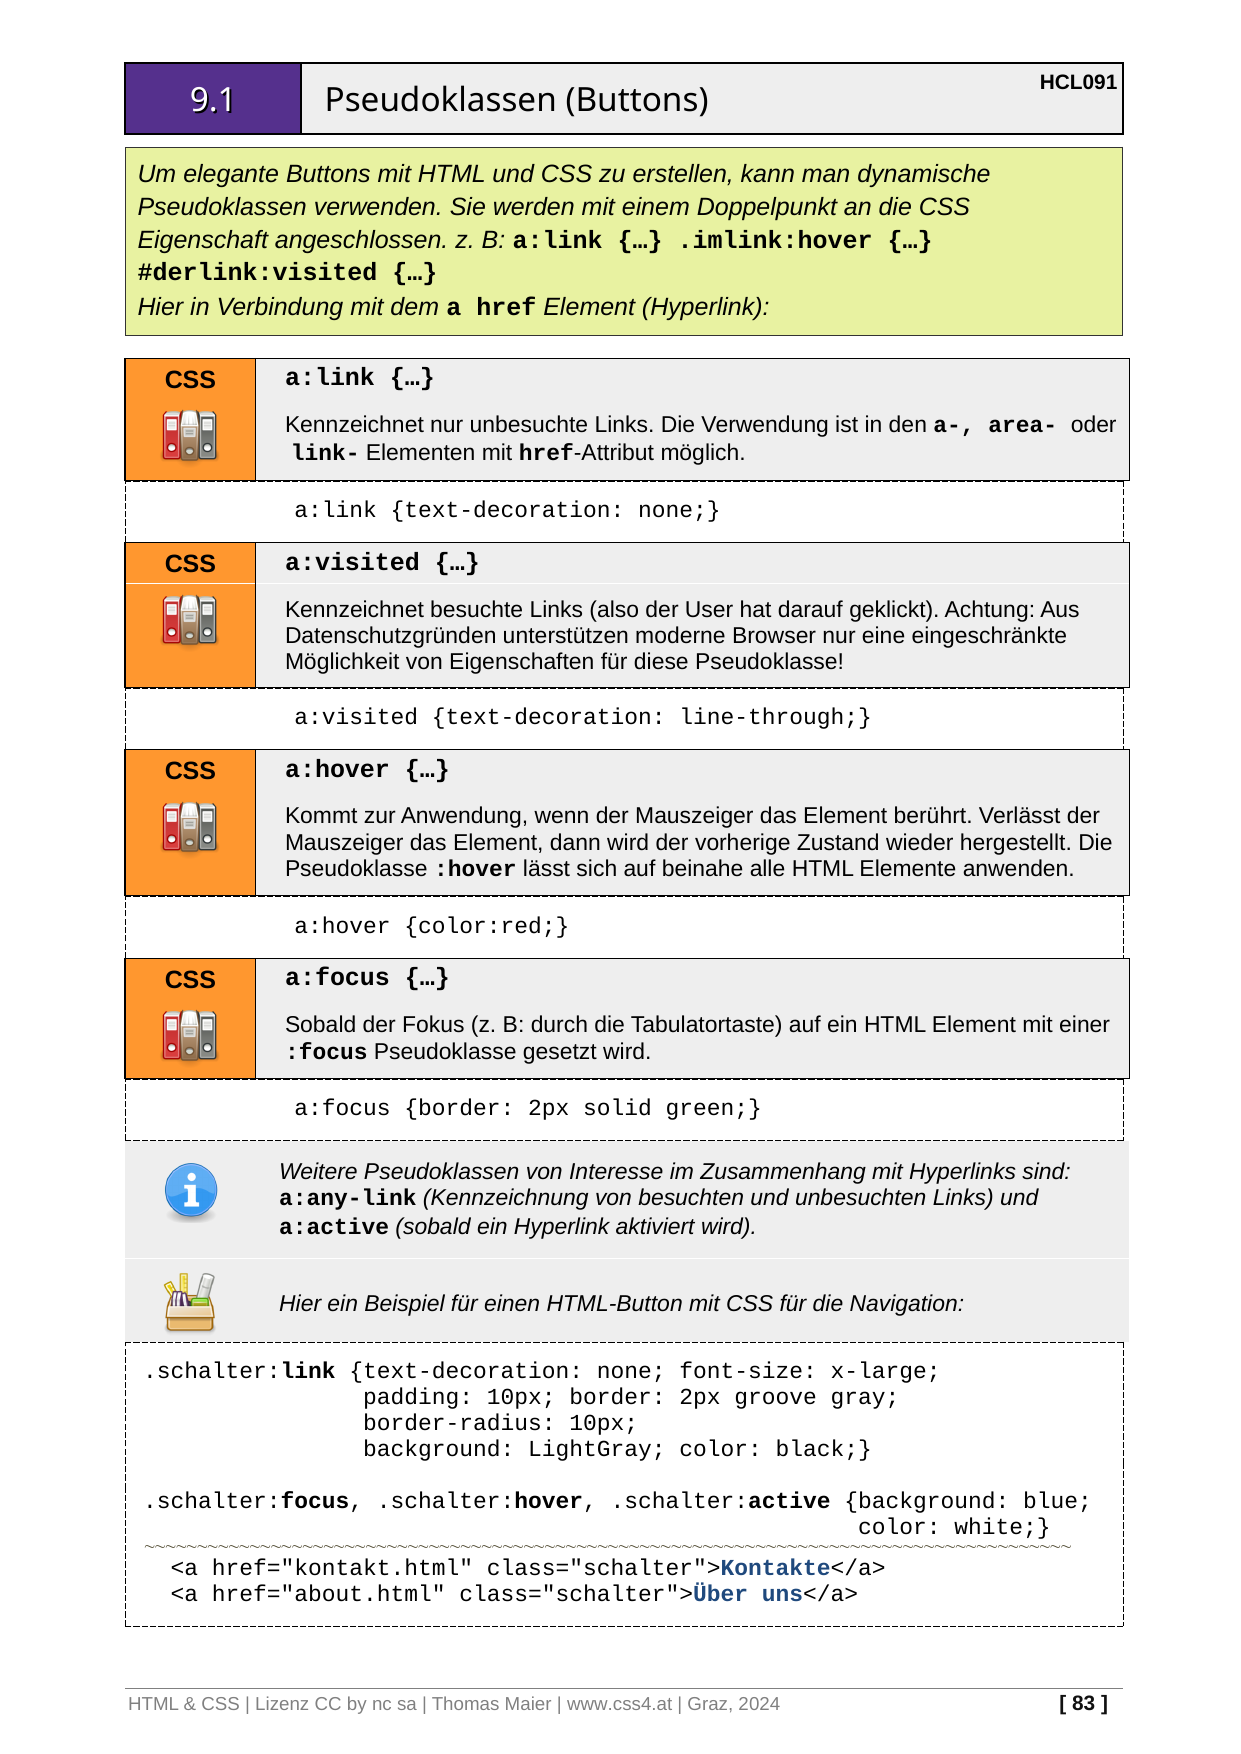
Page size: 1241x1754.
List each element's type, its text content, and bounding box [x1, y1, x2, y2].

table_cell [126, 584, 255, 687]
table_header CSS [126, 959, 255, 999]
text a:link {text-decoration: none;} [125, 481, 1123, 542]
picture [157, 1005, 223, 1070]
text Um elegante Buttons mit HTML und CSS zu erstellen, kann man dynamische Pseudoklassen verwenden. Sie werden mit einem Doppelpunkt an die CSS Eigenschaft angeschlossen. z. B: a:link {…} .imlink:hover {…} #derlink:visited {…} Hier in Verbindung mit dem a href Element (Hyperlink): [126, 148, 1122, 335]
picture [157, 796, 223, 861]
picture [157, 1270, 223, 1336]
table_header a:visited {…} [256, 543, 1129, 583]
picture [161, 1163, 220, 1223]
picture [157, 589, 223, 654]
table_header 9.1 [126, 64, 300, 133]
table_cell [126, 399, 255, 480]
table_cell [126, 790, 255, 895]
text .schalter:link {text-decoration: none; font-size: x-large; padding: 10px; border: 2px groove gray; border-radius: 10px; background: LightGray; color: black;} [125, 1342, 1123, 1463]
table_header CSS [126, 543, 255, 583]
table_cell [126, 999, 255, 1078]
table_header [125, 1259, 255, 1342]
table_cell Kennzeichnet besuchte Links (also der User hat darauf geklickt). Achtung: Aus Datenschutzgründen unterstützen moderne Browser nur eine eingeschränkte Möglichkeit von Eigenschaften für diese Pseudoklasse! [256, 584, 1129, 687]
table_cell Kommt zur Anwendung, wenn der Mauszeiger das Element berührt. Verlässt der Mauszeiger das Element, dann wird der vorherige Zustand wieder hergestellt. Die Pseudoklasse :hover lässt sich auf beinahe alle HTML Elemente anwenden. [256, 790, 1129, 895]
text a:focus {border: 2px solid green;} [125, 1079, 1123, 1141]
text .schalter:focus, .schalter:hover, .schalter:active {background: blue; color: white;}  <a href="kontakt.html" class="schalter">Kontakte</a> <a href="about.html" class="schalter">Über uns</a> [125, 1471, 1123, 1626]
table_header CSS [126, 750, 255, 790]
table_header a:hover {…} [256, 750, 1129, 790]
table_header CSS [126, 359, 255, 399]
table_header Hier ein Beispiel für einen HTML-Button mit CSS für die Navigation: [255, 1259, 1129, 1342]
text a:visited {text-decoration: line-through;} [125, 688, 1123, 749]
table_header Weitere Pseudoklassen von Interesse im Zusammenhang mit Hyperlinks sind: a:any-link (Kennzeichnung von besuchten und unbesuchten Links) und a:active (sobald ein Hyperlink aktiviert wird). [255, 1141, 1129, 1258]
table_header Pseudoklassen (Buttons) [302, 64, 888, 133]
table_cell Sobald der Fokus (z. B: durch die Tabulatortaste) auf ein HTML Element mit einer :focus Pseudoklasse gesetzt wird. [256, 999, 1129, 1078]
picture [157, 404, 223, 470]
table_header a:focus {…} [256, 959, 1129, 999]
text a:hover {color:red;} [125, 896, 1123, 958]
table_header [125, 1141, 255, 1258]
table_cell Kennzeichnet nur unbesuchte Links. Die Verwendung ist in den a-, area- oder link- Elementen mit href-Attribut möglich. [256, 399, 1129, 480]
table_header a:link {…} [256, 359, 1129, 399]
table_header HCL091 [888, 64, 1122, 133]
